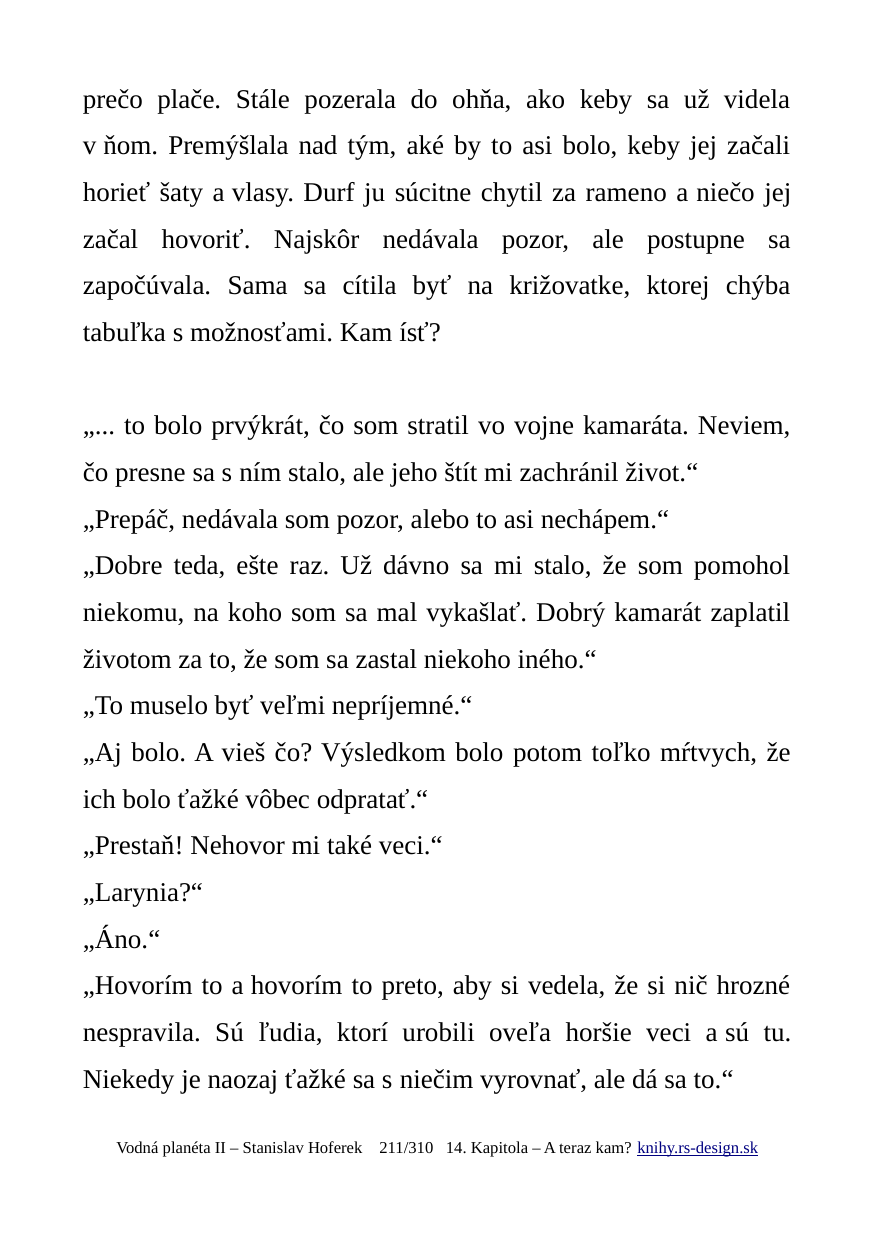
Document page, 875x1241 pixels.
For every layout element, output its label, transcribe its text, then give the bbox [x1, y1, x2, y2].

text „Larynia?“ [83, 876, 791, 907]
text „To muselo byť veľmi nepríjemné.“ [83, 689, 791, 721]
text „Hovorím to a hovorím to preto, aby si vedela, že si nič hrozné nespravila. Sú ľudia, ktorí urobili oveľa horšie veci a sú tu. Niekedy je naozaj ťažké sa s niečim vyrovnať, ale dá sa to.“ [83, 969, 791, 1094]
text „Áno.“ [83, 923, 791, 954]
text „... to bolo prvýkrát, čo som stratil vo vojne kamaráta. Neviem, čo presne sa s ním stalo, ale jeho štít mi zachránil život.“ [83, 409, 791, 487]
text „Prepáč, nedávala som pozor, alebo to asi nechápem.“ [83, 503, 791, 534]
text prečo plače. Stále pozerala do ohňa, ako keby sa už videla v ňom. Premýšlala nad tým, aké by to asi bolo, keby jej začali horieť šaty a vlasy. Durf ju súcitne chytil za rameno a niečo jej začal hovoriť. Najskôr nedávala pozor, ale postupne sa započúvala. Sama sa cítila byť na križovatke, ktorej chýba tabuľka s možnosťami. Kam ísť? [83, 83, 791, 347]
text „Dobre teda, ešte raz. Už dávno sa mi stalo, že som pomohol niekomu, na koho som sa mal vykašlať. Dobrý kamarát zaplatil životom za to, že som sa zastal niekoho iného.“ [83, 549, 791, 674]
text „Aj bolo. A vieš čo? Výsledkom bolo potom toľko mŕtvych, že ich bolo ťažké vôbec odpratať.“ [83, 736, 791, 814]
text „Prestaň! Nehovor mi také veci.“ [83, 829, 791, 861]
